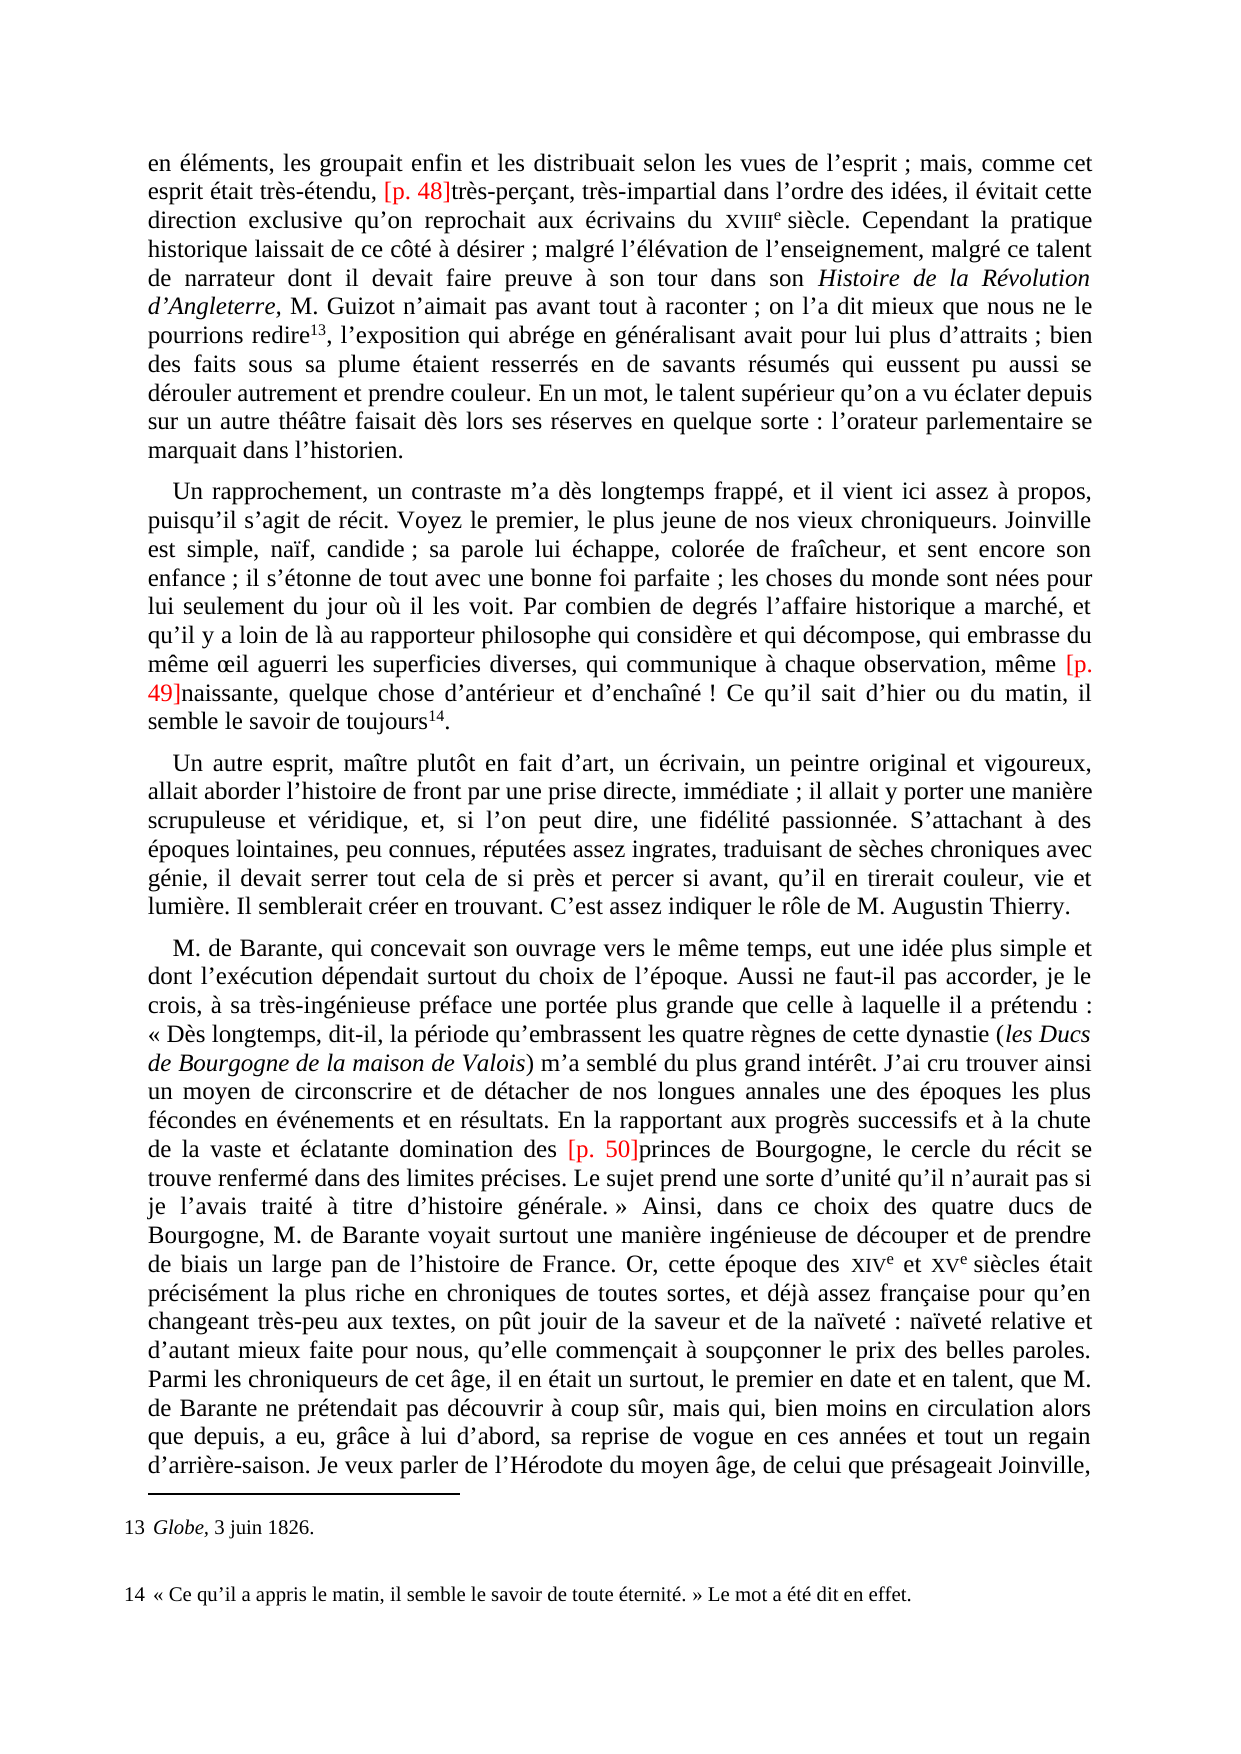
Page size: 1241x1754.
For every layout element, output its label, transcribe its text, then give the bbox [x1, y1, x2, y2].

text en éléments, les groupait enfin et les distribuait selon les vues de l’esprit ; mais, comme cet esprit était très-étendu, [p. 48]très-perçant, très-impartial dans l’ordre des idées, il évitait cette direction exclusive qu’on reprochait aux écrivains du xviiie siècle. Cependant la pratique historique laissait de ce côté à désirer ; malgré l’élévation de l’enseignement, malgré ce talent de narrateur dont il devait faire preuve à son tour dans son Histoire de la Révolution d’Angleterre, M. Guizot n’aimait pas avant tout à raconter ; on l’a dit mieux que nous ne le pourrions redire, l’exposition qui abrége en généralisant avait pour lui plus d’attraits ; bien des faits sous sa plume étaient resserrés en de savants résumés qui eussent pu aussi se dérouler autrement et prendre couleur. En un mot, le talent supérieur qu’on a vu éclater depuis sur un autre théâtre faisait dès lors ses réserves en quelque sorte : l’orateur parlementaire se marquait dans l’historien. [148, 148, 1093, 464]
text Globe, 3 juin 1826. [124, 1515, 1093, 1540]
text Un rapprochement, un contraste m’a dès longtemps frappé, et il vient ici assez à propos, puisqu’il s’agit de récit. Voyez le premier, le plus jeune de nos vieux chroniqueurs. Joinville est simple, naïf, candide ; sa parole lui échappe, colorée de fraîcheur, et sent encore son enfance ; il s’étonne de tout avec une bonne foi parfaite ; les choses du monde sont nées pour lui seulement du jour où il les voit. Par combien de degrés l’affaire historique a marché, et qu’il y a loin de là au rapporteur philosophe qui considère et qui décompose, qui embrasse du même œil aguerri les superficies diverses, qui communique à chaque observation, même [p. 49]naissante, quelque chose d’antérieur et d’enchaîné ! Ce qu’il sait d’hier ou du matin, il semble le savoir de toujours. [148, 476, 1093, 735]
text M. de Barante, qui concevait son ouvrage vers le même temps, eut une idée plus simple et dont l’exécution dépendait surtout du choix de l’époque. Aussi ne faut-il pas accorder, je le crois, à sa très-ingénieuse préface une portée plus grande que celle à laquelle il a prétendu : « Dès longtemps, dit-il, la période qu’embrassent les quatre règnes de cette dynastie (les Ducs de Bourgogne de la maison de Valois) m’a semblé du plus grand intérêt. J’ai cru trouver ainsi un moyen de circonscrire et de détacher de nos longues annales une des époques les plus fécondes en événements et en résultats. En la rapportant aux progrès successifs et à la chute de la vaste et éclatante domination des [p. 50]princes de Bourgogne, le cercle du récit se trouve renfermé dans des limites précises. Le sujet prend une sorte d’unité qu’il n’aurait pas si je l’avais traité à titre d’histoire générale. » Ainsi, dans ce choix des quatre ducs de Bourgogne, M. de Barante voyait surtout une manière ingénieuse de découper et de prendre de biais un large pan de l’histoire de France. Or, cette époque des xive et xve siècles était précisément la plus riche en chroniques de toutes sortes, et déjà assez française pour qu’en changeant très-peu aux textes, on pût jouir de la saveur et de la naïveté : naïveté relative et d’autant mieux faite pour nous, qu’elle commençait à soupçonner le prix des belles paroles. Parmi les chroniqueurs de cet âge, il en était un surtout, le premier en date et en talent, que M. de Barante ne prétendait pas découvrir à coup sûr, mais qui, bien moins en circulation alors que depuis, a eu, grâce à lui d’abord, sa reprise de vogue en ces années et tout un regain d’arrière-saison. Je veux parler de l’Hérodote du moyen âge, de celui que présageait Joinville, [148, 933, 1093, 1479]
text Un autre esprit, maître plutôt en fait d’art, un écrivain, un peintre original et vigoureux, allait aborder l’histoire de front par une prise directe, immédiate ; il allait y porter une manière scrupuleuse et véridique, et, si l’on peut dire, une fidélité passionnée. S’attachant à des époques lointaines, peu connues, réputées assez ingrates, traduisant de sèches chroniques avec génie, il devait serrer tout cela de si près et percer si avant, qu’il en tirerait couleur, vie et lumière. Il semblerait créer en trouvant. C’est assez indiquer le rôle de M. Augustin Thierry. [148, 748, 1093, 920]
text « Ce qu’il a appris le matin, il semble le savoir de toute éternité. » Le mot a été dit en effet. [124, 1581, 1093, 1606]
